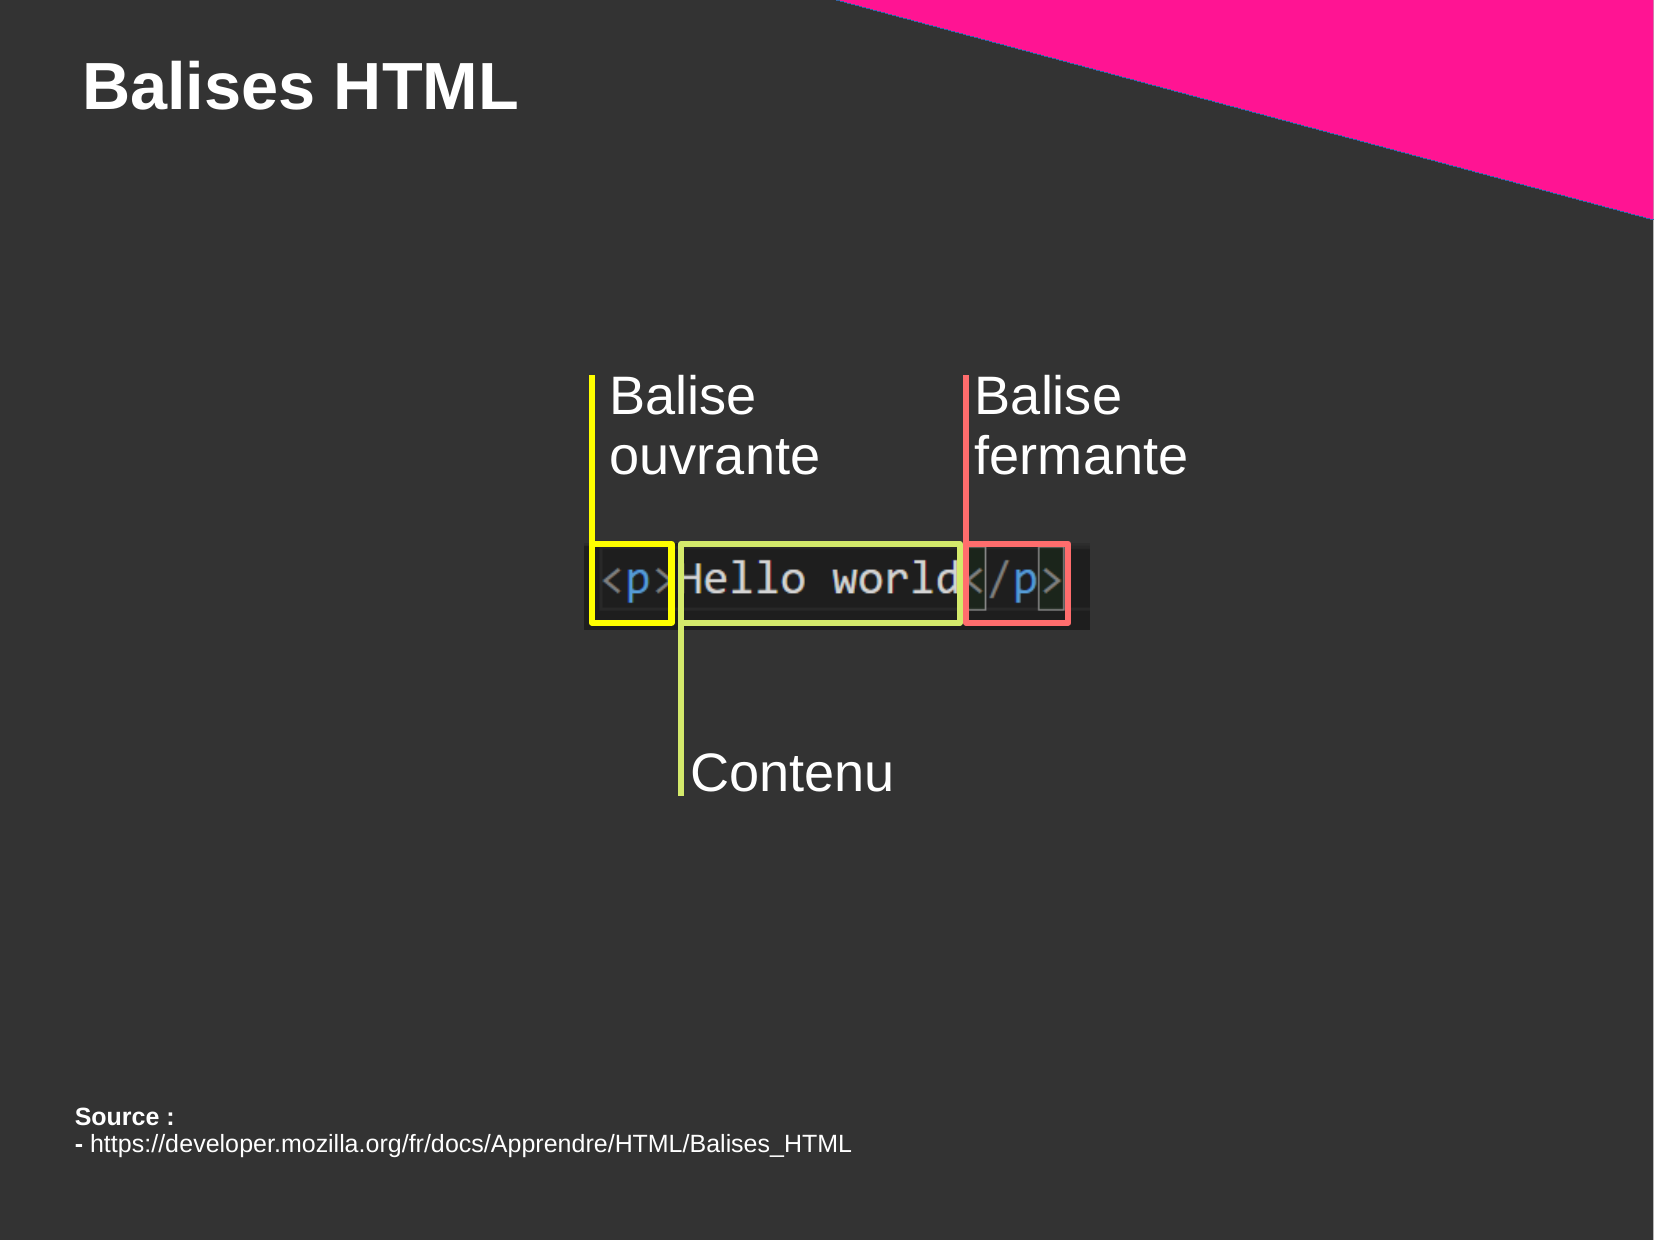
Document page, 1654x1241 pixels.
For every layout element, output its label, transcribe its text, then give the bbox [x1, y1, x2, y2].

text_box [836, 0, 1654, 220]
picture [684, 548, 1090, 630]
text_box Source : - https://developer.mozilla.org/fr/docs/Apprendre/HTML/Balises_HTML [59, 1094, 1546, 1208]
title Balise fermante [974, 365, 1229, 548]
picture [584, 543, 678, 630]
title Balise ouvrante [609, 365, 839, 548]
picture [684, 547, 957, 620]
picture [595, 547, 668, 620]
title Contenu [689, 742, 930, 833]
title Balises HTML [82, 49, 1397, 152]
picture [969, 547, 1065, 620]
